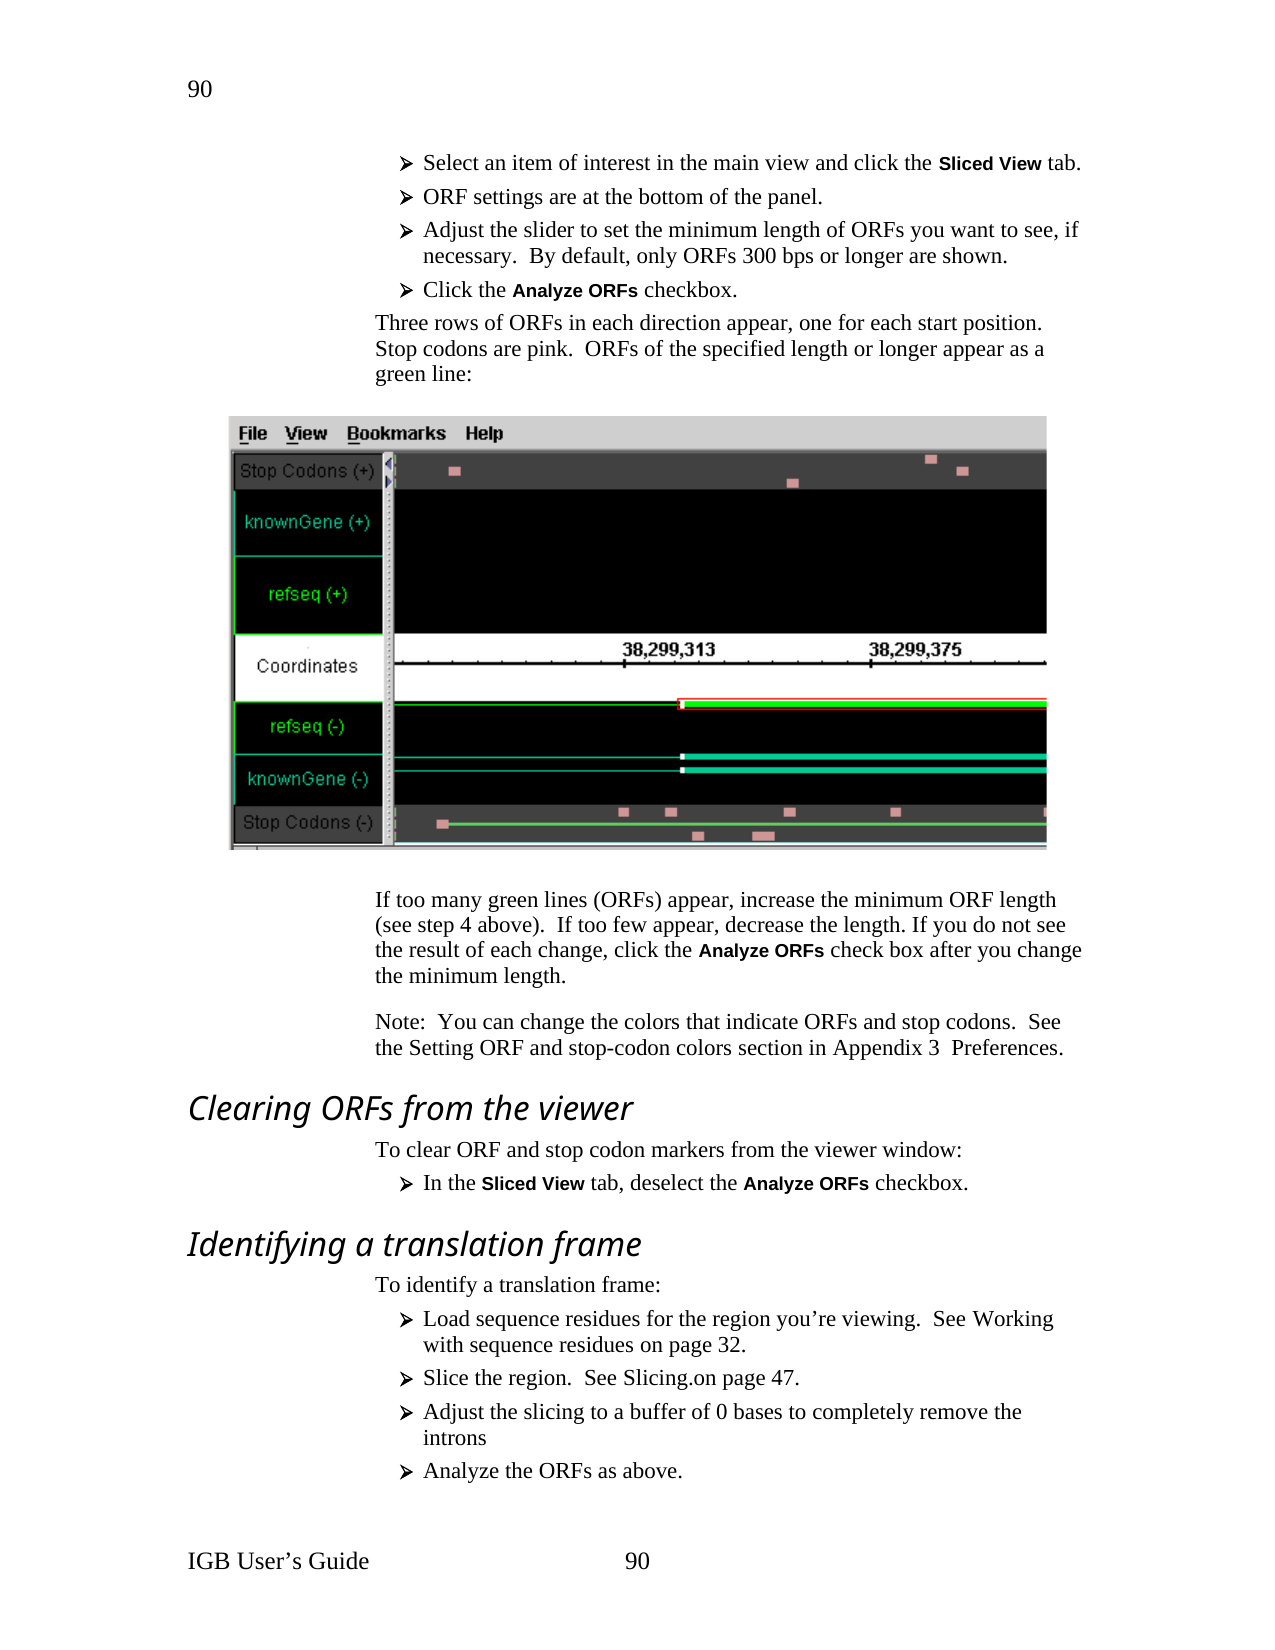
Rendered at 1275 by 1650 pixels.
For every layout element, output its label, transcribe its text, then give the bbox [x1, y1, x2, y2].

list Slice the region. See Slicing.on page 47. [399, 1365, 1087, 1391]
list In the Sliced View tab, deselect the Analyze ORFs checkbox. [399, 1170, 1087, 1196]
list Adjust the slicing to a buffer of 0 bases to completely remove the introns [399, 1399, 1087, 1450]
text Three rows of ORFs in each direction appear, one for each start position. Stop codons are pink. ORFs of the specified length or longer appear as a green line: [375, 310, 1087, 387]
list Load sequence residues for the region you’re viewing. See Working with sequence residues on page 32. [399, 1306, 1087, 1357]
list Adjust the slider to set the minimum length of ORFs you want to see, if necessary. By default, only ORFs 300 bps or longer are shown. [399, 217, 1087, 268]
list ORF settings are at the bottom of the panel. [399, 184, 1087, 209]
subtitle Clearing ORFs from the viewer [187, 1085, 1087, 1130]
list Select an item of interest in the main view and click the Sliced View tab. [399, 150, 1087, 175]
text If too many green lines (ORFs) appear, increase the minimum ORF length (see step 4 above). If too few appear, decrease the length. If you do not see the result of each change, click the Analyze ORFs check box after you change the minimum length. [375, 887, 1087, 988]
list Analyze the ORFs as above. [399, 1458, 1087, 1484]
list Click the Analyze ORFs checkbox. [399, 277, 1087, 302]
picture [228, 416, 1047, 850]
text Note: You can change the colors that indicate ORFs and stop codons. See the Setting ORF and stop-codon colors section in Appendix 3 Preferences. [375, 1009, 1087, 1060]
text To clear ORF and stop codon markers from the viewer window: [375, 1137, 1087, 1162]
text To identify a translation frame: [375, 1272, 1087, 1298]
subtitle Identifying a translation frame [187, 1221, 1087, 1266]
